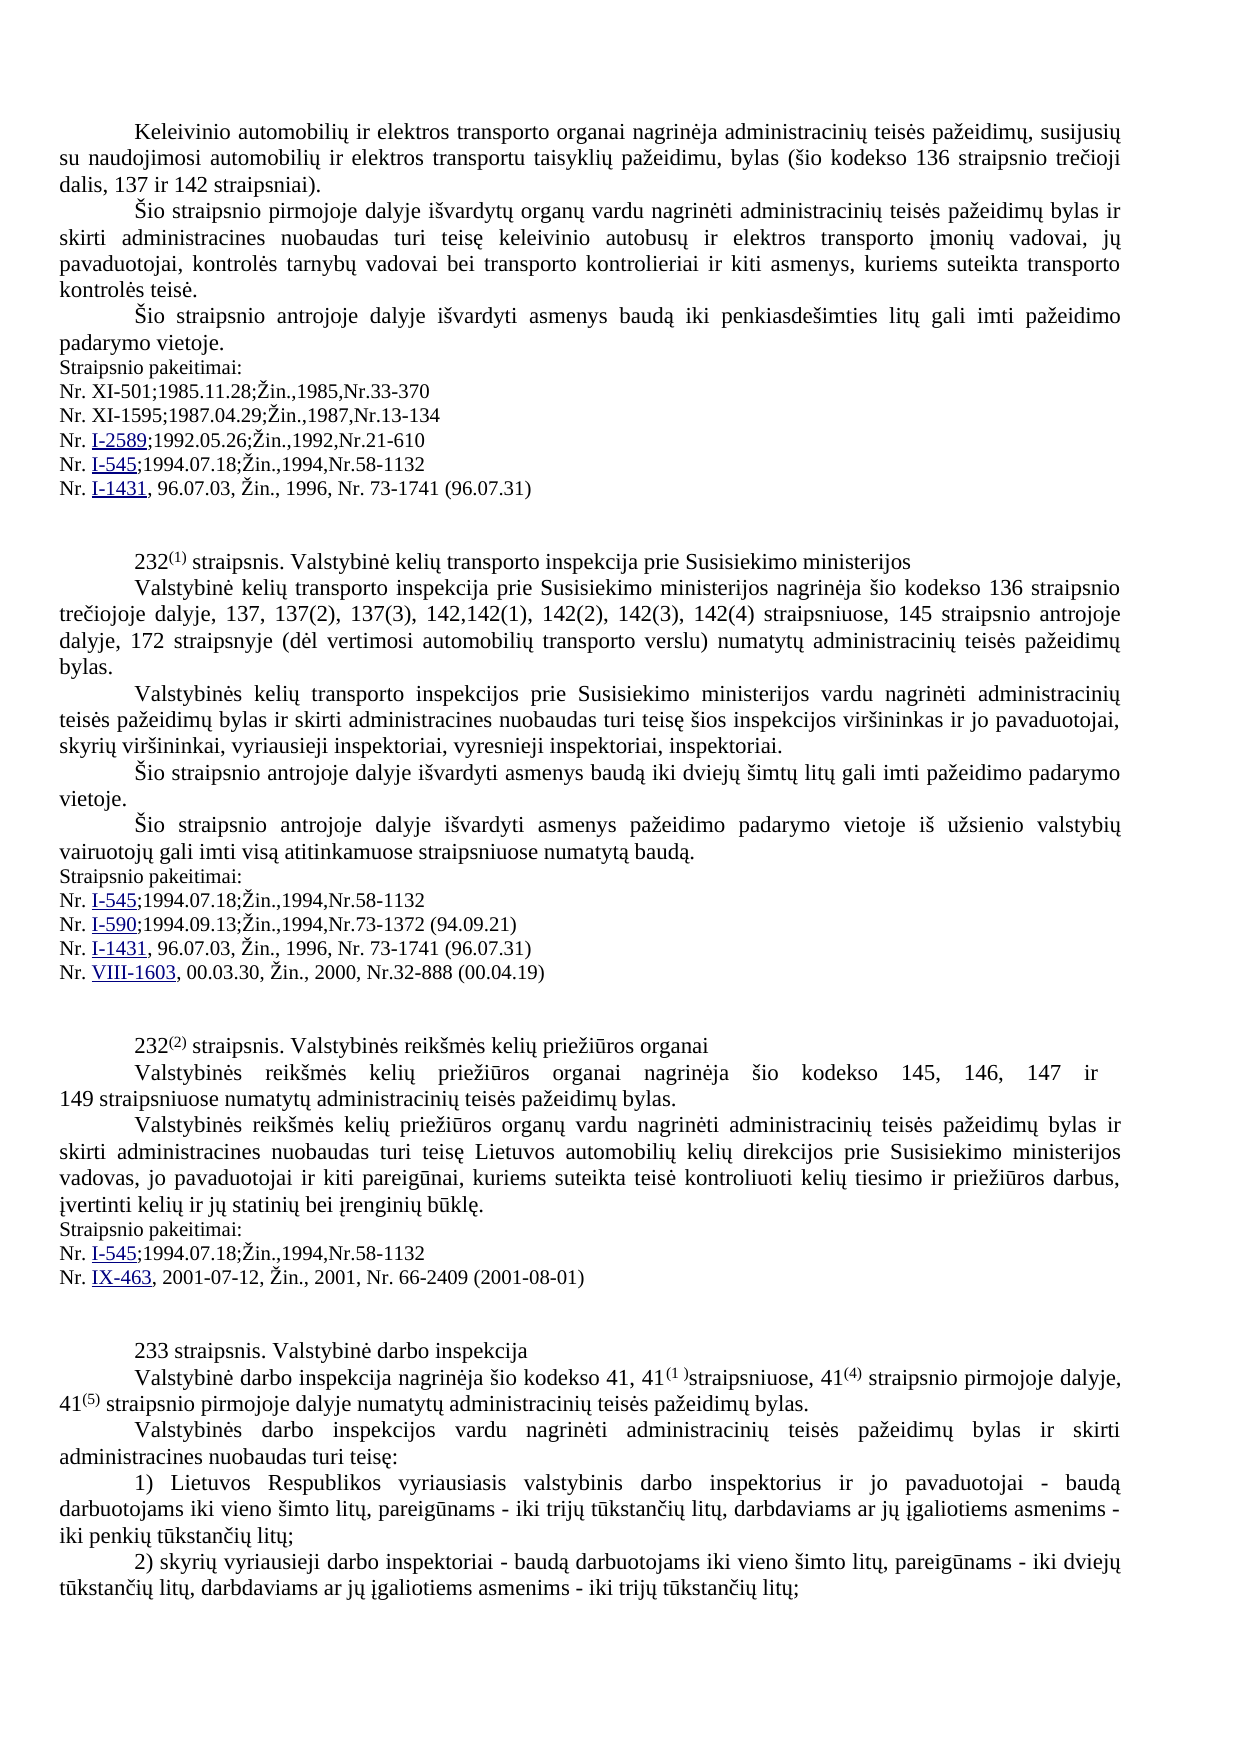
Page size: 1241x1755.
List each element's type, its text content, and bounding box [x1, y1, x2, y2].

text Šio straipsnio antrojoje dalyje išvardyti asmenys pažeidimo padarymo vietoje iš užsienio valstybių vairuotojų gali imti visą atitinkamuose straipsniuose numatytą baudą. [59, 811, 1122, 864]
text Valstybinė kelių transporto inspekcija prie Susisiekimo ministerijos nagrinėja šio kodekso 136 straipsnio trečiojoje dalyje, 137, 137(2), 137(3), 142,142(1), 142(2), 142(3), 142(4) straipsniuose, 145 straipsnio antrojoje dalyje, 172 straipsnyje (dėl vertimosi automobilių transporto verslu) numatytų administracinių teisės pažeidimų bylas. [59, 574, 1122, 679]
text 2) skyrių vyriausieji darbo inspektoriai - baudą darbuotojams iki vieno šimto litų, pareigūnams - iki dviejų tūkstančių litų, darbdaviams ar jų įgaliotiems asmenims - iki trijų tūkstančių litų; [59, 1548, 1122, 1601]
text Nr. I-1431, 96.07.03, Žin., 1996, Nr. 73-1741 (96.07.31) [59, 476, 1122, 500]
text Šio straipsnio pirmojoje dalyje išvardytų organų vardu nagrinėti administracinių teisės pažeidimų bylas ir skirti administracines nuobaudas turi teisę keleivinio autobusų ir elektros transporto įmonių vadovai, jų pavaduotojai, kontrolės tarnybų vadovai bei transporto kontrolieriai ir kiti asmenys, kuriems suteikta transporto kontrolės teisė. [59, 197, 1122, 303]
text Nr. I-545;1994.07.18;Žin.,1994,Nr.58-1132 [59, 1241, 1122, 1265]
text Nr. I-590;1994.09.13;Žin.,1994,Nr.73-1372 (94.09.21) [59, 912, 1122, 936]
text Nr. IX-463, 2001-07-12, Žin., 2001, Nr. 66-2409 (2001-08-01) [59, 1265, 1122, 1289]
text Valstybinės kelių transporto inspekcijos prie Susisiekimo ministerijos vardu nagrinėti administracinių teisės pažeidimų bylas ir skirti administracines nuobaudas turi teisę šios inspekcijos viršininkas ir jo pavaduotojai, skyrių viršininkai, vyriausieji inspektoriai, vyresnieji inspektoriai, inspektoriai. [59, 679, 1122, 759]
text Nr. XI-501;1985.11.28;Žin.,1985,Nr.33-370 [59, 379, 1122, 403]
text Šio straipsnio antrojoje dalyje išvardyti asmenys baudą iki penkiasdešimties litų gali imti pažeidimo padarymo vietoje. [59, 303, 1122, 355]
text Valstybinės reikšmės kelių priežiūros organų vardu nagrinėti administracinių teisės pažeidimų bylas ir skirti administracines nuobaudas turi teisę Lietuvos automobilių kelių direkcijos prie Susisiekimo ministerijos vadovas, jo pavaduotojai ir kiti pareigūnai, kuriems suteikta teisė kontroliuoti kelių tiesimo ir priežiūros darbus, įvertinti kelių ir jų statinių bei įrenginių būklę. [59, 1112, 1122, 1217]
text Valstybinės reikšmės kelių priežiūros organai nagrinėja šio kodekso 145, 146, 147 ir 149 straipsniuose numatytų administracinių teisės pažeidimų bylas. [59, 1059, 1122, 1112]
text Straipsnio pakeitimai: [59, 864, 1122, 888]
text Nr. I-545;1994.07.18;Žin.,1994,Nr.58-1132 [59, 888, 1122, 912]
text 232(1) straipsnis. Valstybinė kelių transporto inspekcija prie Susisiekimo ministerijos [59, 548, 1122, 574]
text Nr. VIII-1603, 00.03.30, Žin., 2000, Nr.32-888 (00.04.19) [59, 960, 1122, 984]
text Šio straipsnio antrojoje dalyje išvardyti asmenys baudą iki dviejų šimtų litų gali imti pažeidimo padarymo vietoje. [59, 759, 1122, 811]
text Nr. I-545;1994.07.18;Žin.,1994,Nr.58-1132 [59, 452, 1122, 476]
text Keleivinio automobilių ir elektros transporto organai nagrinėja administracinių teisės pažeidimų, susijusių su naudojimosi automobilių ir elektros transportu taisyklių pažeidimu, bylas (šio kodekso 136 straipsnio trečioji dalis, 137 ir 142 straipsniai). [59, 118, 1122, 197]
text Nr. I-1431, 96.07.03, Žin., 1996, Nr. 73-1741 (96.07.31) [59, 936, 1122, 960]
text 233 straipsnis. Valstybinė darbo inspekcija [59, 1337, 1122, 1364]
text Valstybinė darbo inspekcija nagrinėja šio kodekso 41, 41(1 )straipsniuose, 41(4) straipsnio pirmojoje dalyje, 41(5) straipsnio pirmojoje dalyje numatytų administracinių teisės pažeidimų bylas. [59, 1364, 1122, 1416]
text 1) Lietuvos Respublikos vyriausiasis valstybinis darbo inspektorius ir jo pavaduotojai - baudą darbuotojams iki vieno šimto litų, pareigūnams - iki trijų tūkstančių litų, darbdaviams ar jų įgaliotiems asmenims - iki penkių tūkstančių litų; [59, 1469, 1122, 1548]
text Valstybinės darbo inspekcijos vardu nagrinėti administracinių teisės pažeidimų bylas ir skirti administracines nuobaudas turi teisę: [59, 1416, 1122, 1469]
text Nr. XI-1595;1987.04.29;Žin.,1987,Nr.13-134 [59, 403, 1122, 427]
text 232(2) straipsnis. Valstybinės reikšmės kelių priežiūros organai [59, 1032, 1122, 1059]
text Straipsnio pakeitimai: [59, 355, 1122, 379]
text Nr. I-2589;1992.05.26;Žin.,1992,Nr.21-610 [59, 427, 1122, 452]
text Straipsnio pakeitimai: [59, 1217, 1122, 1241]
